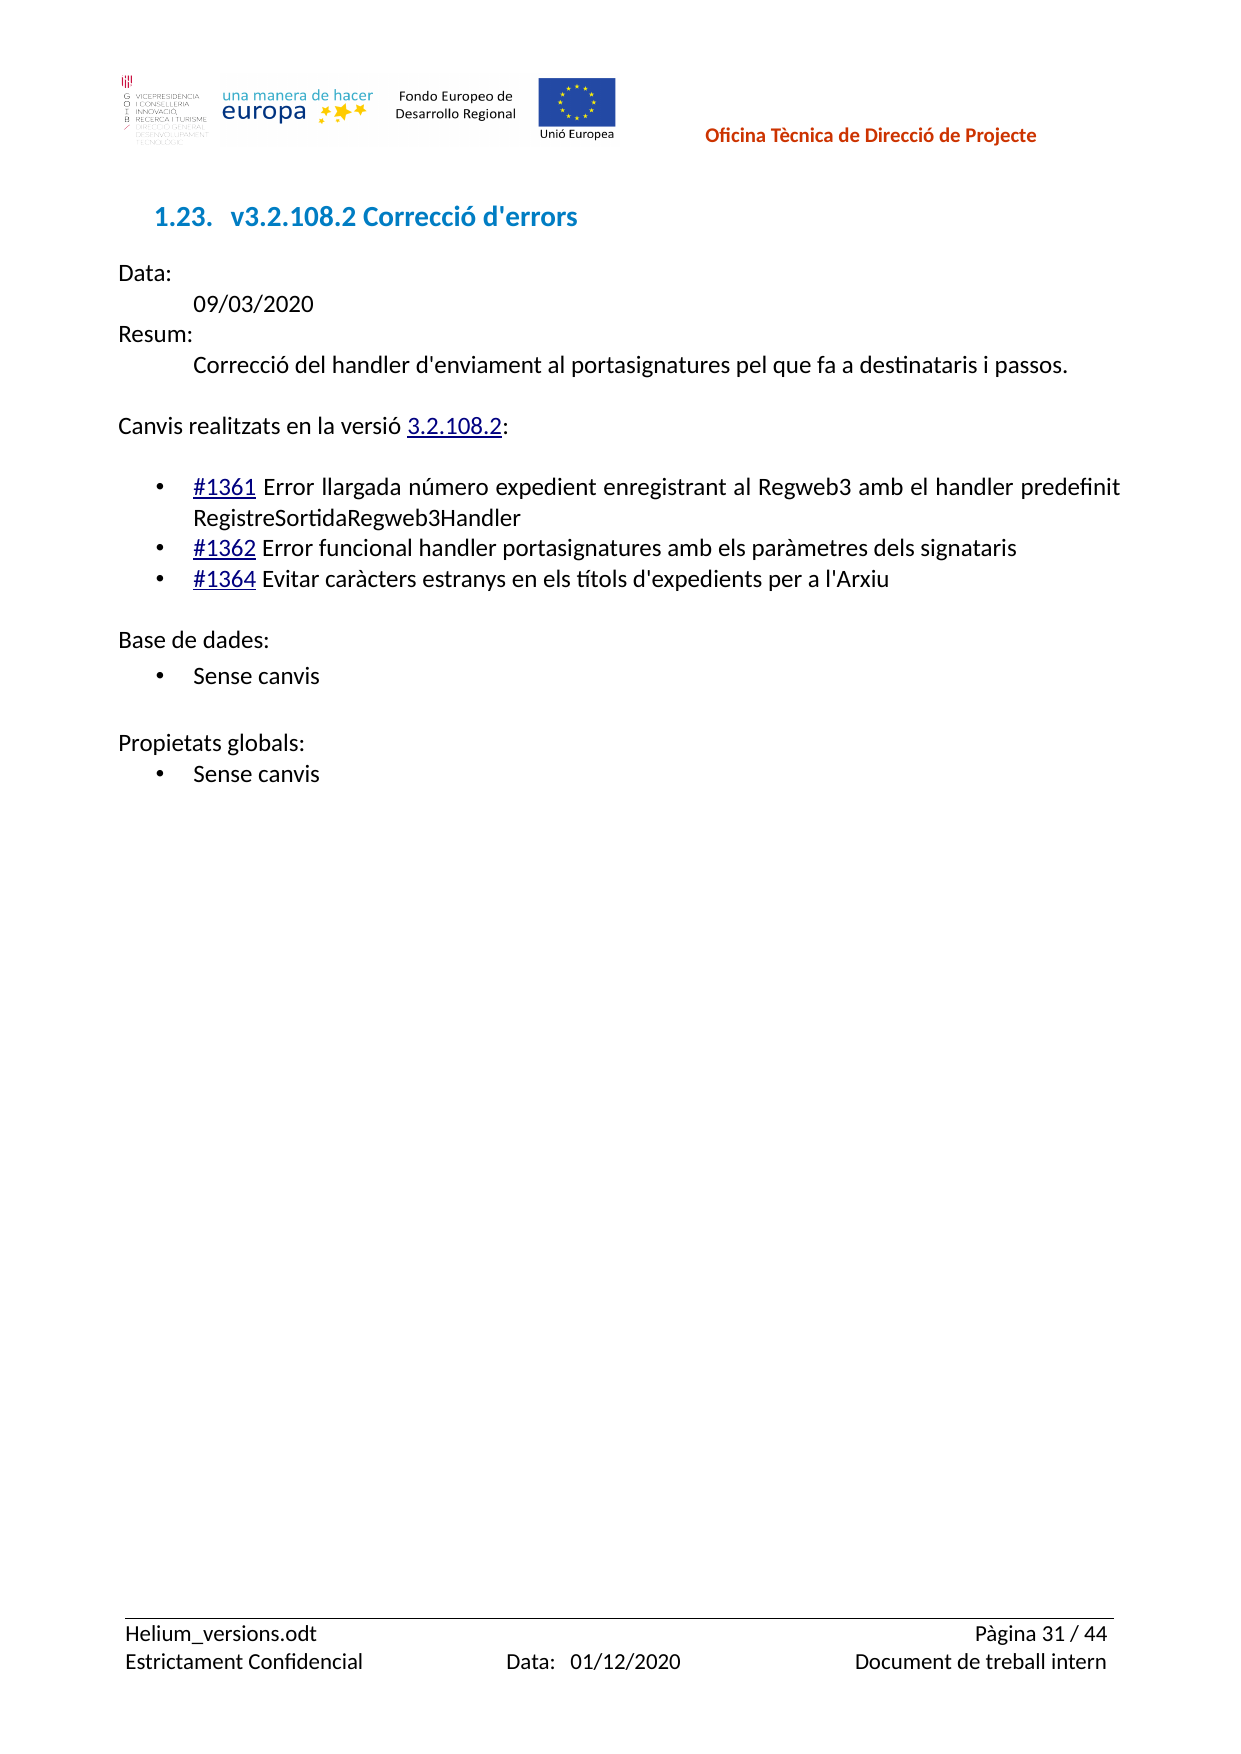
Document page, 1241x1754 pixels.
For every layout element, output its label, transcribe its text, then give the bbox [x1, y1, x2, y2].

list #1364 Evitar caràcters estranys en els títols d'expedients per a l'Arxiu [156, 563, 1122, 593]
list #1361 Error llargada número expedient enregistrant al Regweb3 amb el handler predefinit RegistreSortidaRegweb3Handler [156, 471, 1122, 532]
text Resum: [118, 319, 1122, 349]
text Canvis realitzats en la versió 3.2.108.2: [118, 410, 1122, 441]
picture [219, 73, 621, 147]
text 09/03/2020 [118, 288, 1122, 319]
list Sense canvis [156, 660, 1122, 691]
list Sense canvis [156, 758, 1122, 788]
text Correcció del handler d'enviament al portasignatures pel que fa a destinataris i passos. [118, 349, 1122, 380]
text Base de dades: [118, 624, 1122, 654]
text Data: [118, 258, 1122, 288]
subtitle v3.2.108.2 Correcció d'errors [153, 198, 1122, 234]
list #1362 Error funcional handler portasignatures amb els paràmetres dels signataris [156, 532, 1122, 563]
text Propietats globals: [118, 727, 1122, 758]
picture [118, 73, 213, 147]
